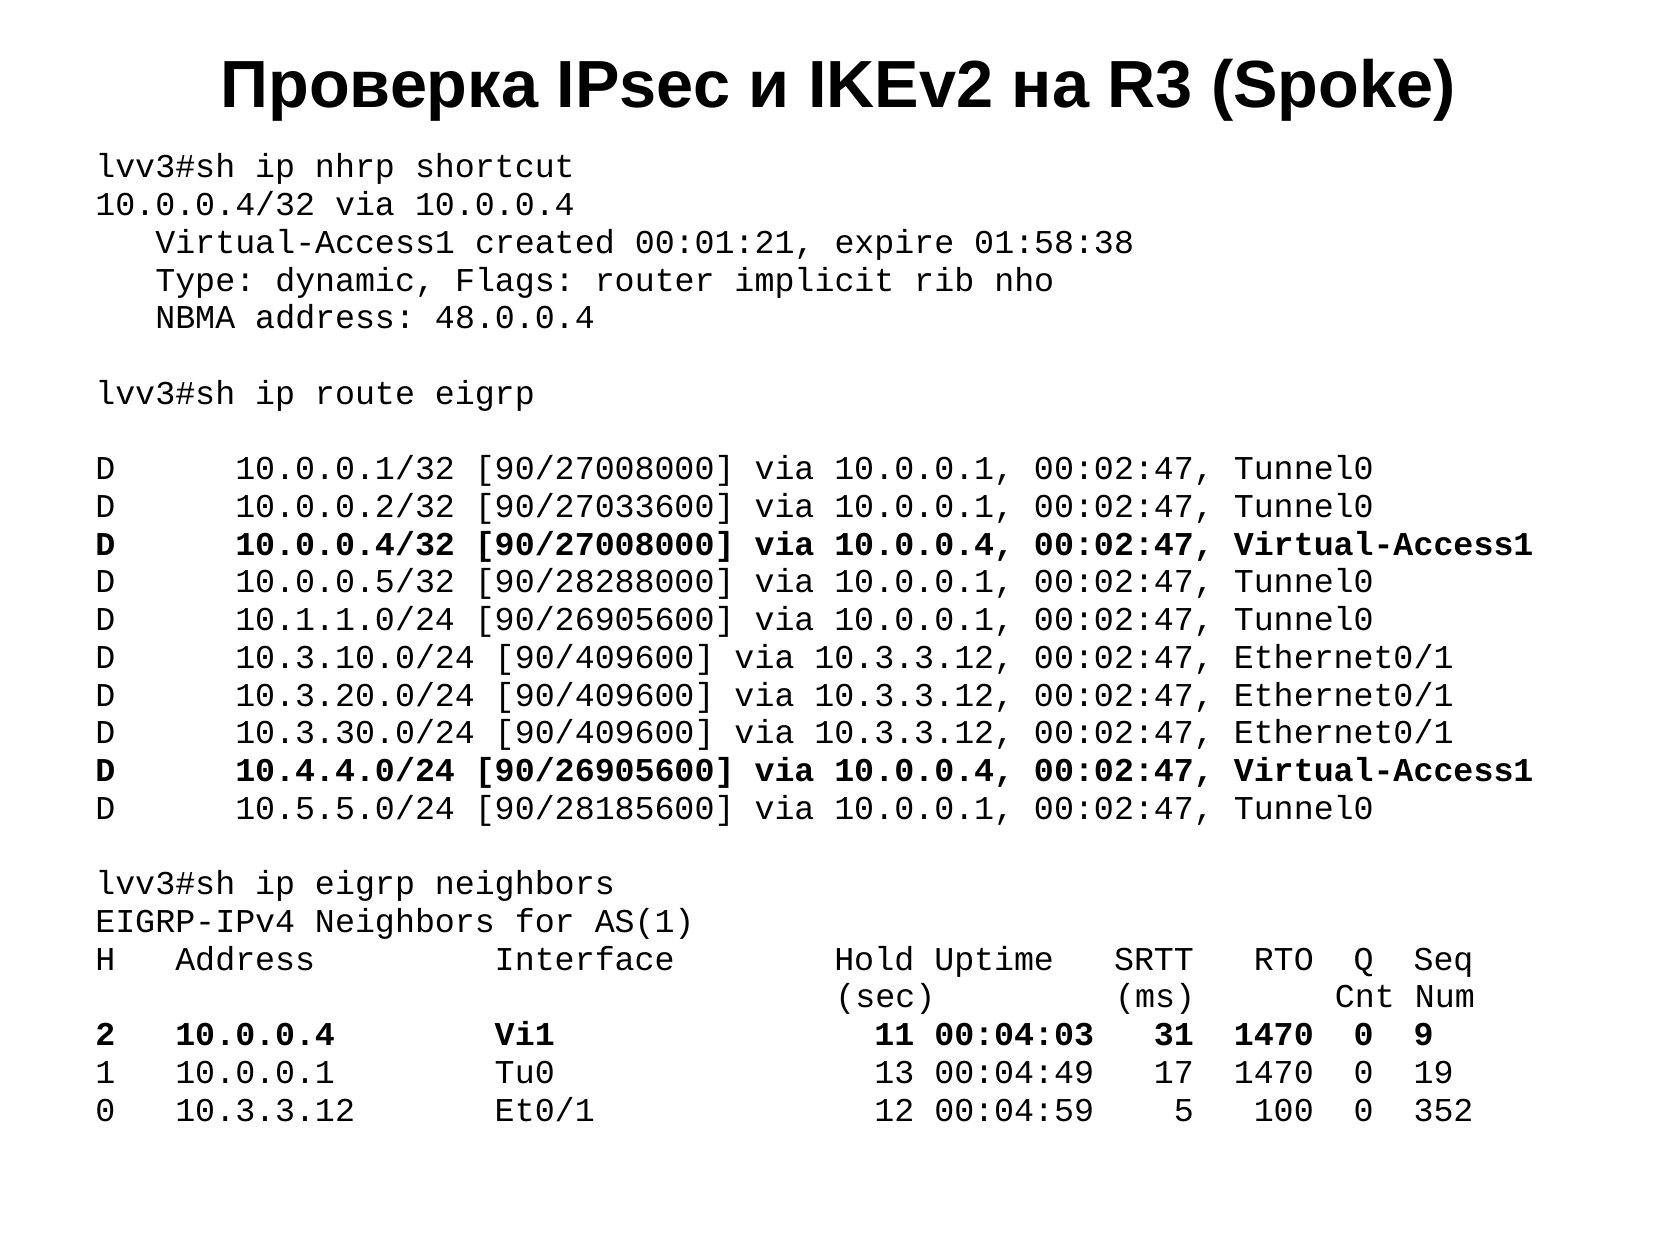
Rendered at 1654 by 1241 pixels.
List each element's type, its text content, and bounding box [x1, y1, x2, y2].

list lvv3#sh ip nhrp shortcut 10.0.0.4/32 via 10.0.0.4 Virtual-Access1 created 00:01:21, expire 01:58:38 Type: dynamic, Flags: router implicit rib nho NBMA address: 48.0.0.4 lvv3#sh ip route eigrp D 10.0.0.1/32 [90/27008000] via 10.0.0.1, 00:02:47, Tunnel0 D 10.0.0.2/32 [90/27033600] via 10.0.0.1, 00:02:47, Tunnel0 D 10.0.0.4/32 [90/27008000] via 10.0.0.4, 00:02:47, Virtual-Access1 D 10.0.0.5/32 [90/28288000] via 10.0.0.1, 00:02:47, Tunnel0 D 10.1.1.0/24 [90/26905600] via 10.0.0.1, 00:02:47, Tunnel0 D 10.3.10.0/24 [90/409600] via 10.3.3.12, 00:02:47, Ethernet0/1 D 10.3.20.0/24 [90/409600] via 10.3.3.12, 00:02:47, Ethernet0/1 D 10.3.30.0/24 [90/409600] via 10.3.3.12, 00:02:47, Ethernet0/1 D 10.4.4.0/24 [90/26905600] via 10.0.0.4, 00:02:47, Virtual-Access1 D 10.5.5.0/24 [90/28185600] via 10.0.0.1, 00:02:47, Tunnel0 lvv3#sh ip eigrp neighbors EIGRP-IPv4 Neighbors for AS(1) H Address Interface Hold Uptime SRTT RTO Q Seq (sec) (ms) Cnt Num 2 10.0.0.4 Vi1 11 00:04:03 31 1470 0 9 1 10.0.0.1 Tu0 13 00:04:49 17 1470 0 19 0 10.3.3.12 Et0/1 12 00:04:59 5 100 0 352 [95, 150, 1538, 1214]
text_box Проверка IPsec и IKEv2 на R3 (Spoke) [64, 34, 1613, 128]
